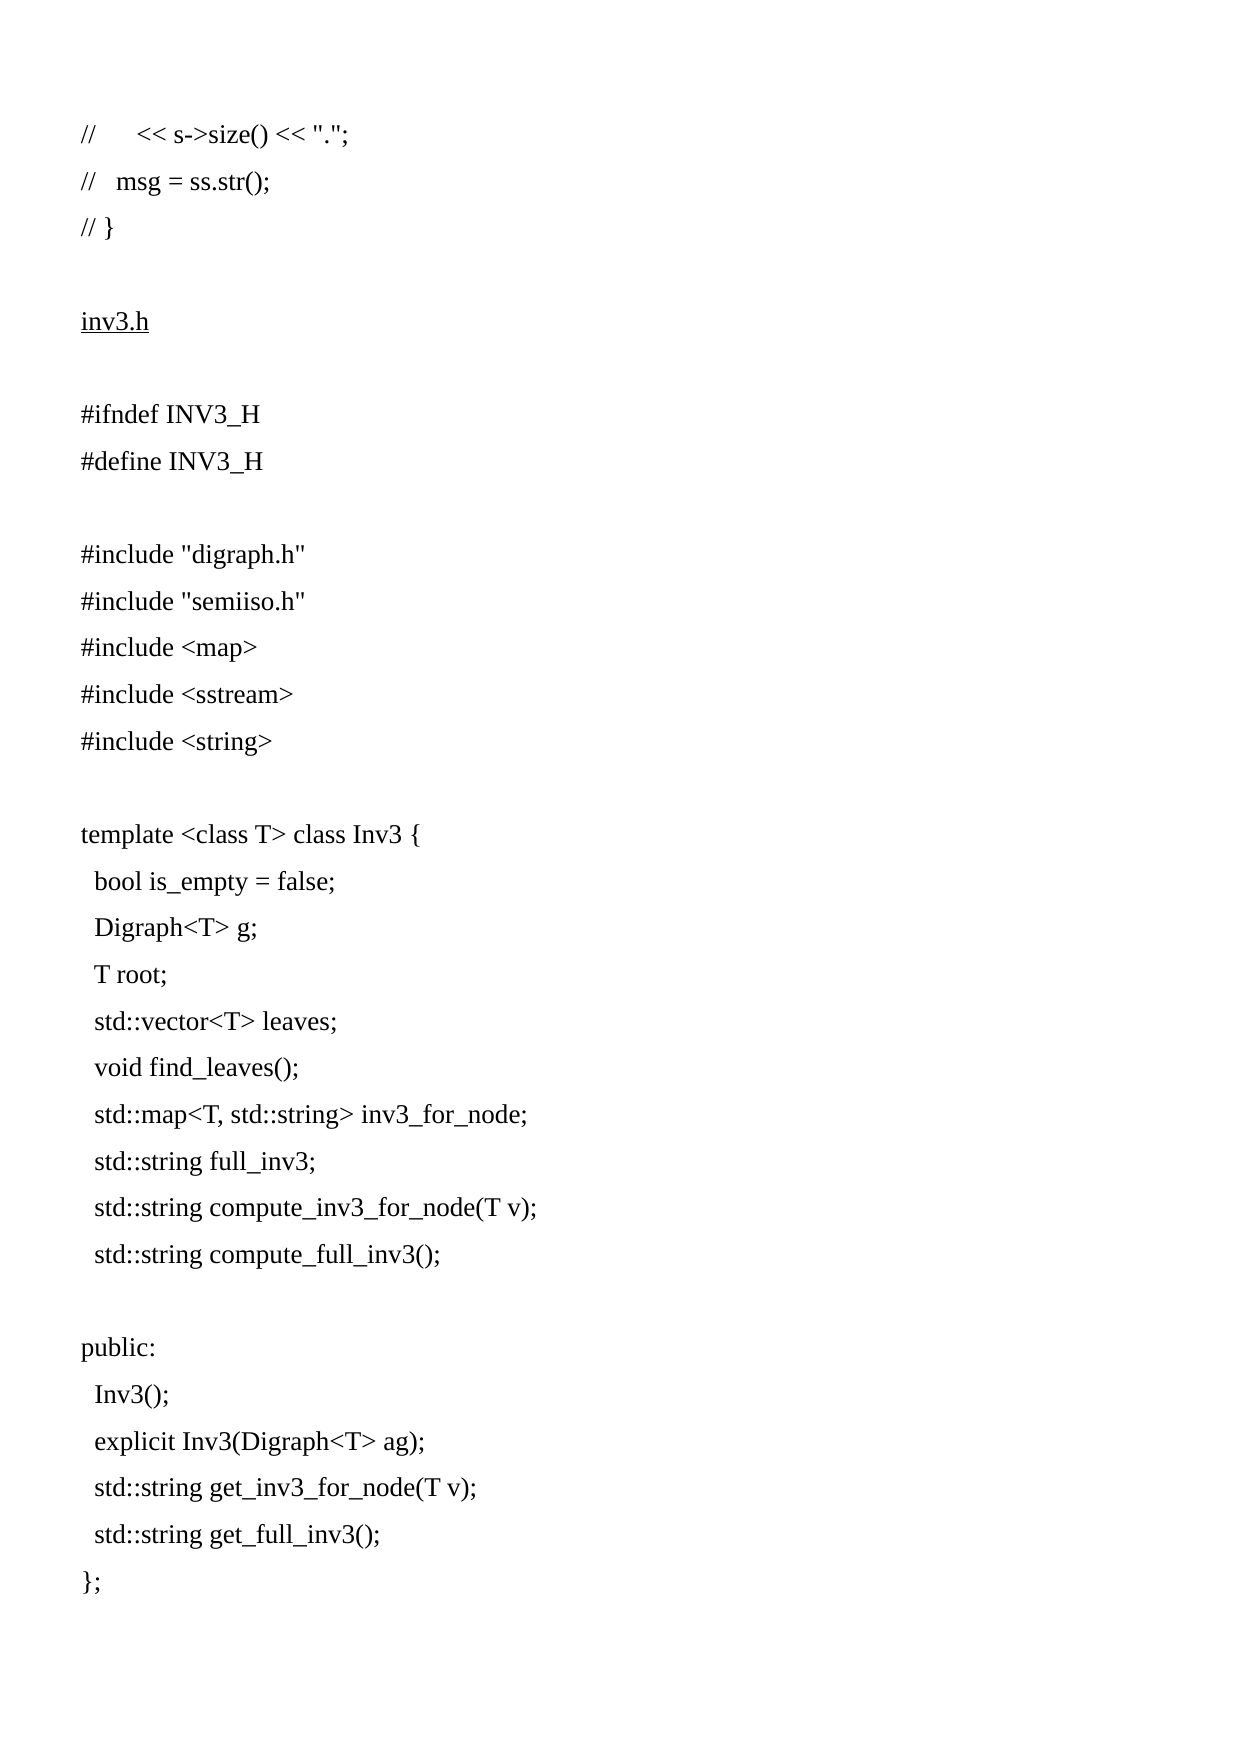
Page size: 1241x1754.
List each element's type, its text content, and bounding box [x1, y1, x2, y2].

list #include <string> [81, 725, 1122, 756]
list bool is_empty = false; [81, 865, 1122, 896]
list Digraph<T> g; [81, 911, 1122, 943]
list // } [81, 211, 1122, 243]
list Inv3(); [81, 1378, 1122, 1409]
list }; [81, 1565, 1122, 1596]
list void find_leaves(); [81, 1051, 1122, 1083]
list std::map<T, std::string> inv3_for_node; [81, 1098, 1122, 1129]
list std::string compute_inv3_for_node(T v); [81, 1191, 1122, 1223]
list std::string full_inv3; [81, 1145, 1122, 1176]
list #ifndef INV3_H [81, 398, 1122, 429]
list explicit Inv3(Digraph<T> ag); [81, 1425, 1122, 1456]
list // msg = ss.str(); [81, 165, 1122, 196]
list std::string compute_full_inv3(); [81, 1238, 1122, 1269]
list std::string get_inv3_for_node(T v); [81, 1471, 1122, 1503]
list T root; [81, 958, 1122, 989]
list #include "semiiso.h" [81, 585, 1122, 616]
list std::vector<T> leaves; [81, 1005, 1122, 1036]
list public: [81, 1331, 1122, 1363]
list #include <sstream> [81, 678, 1122, 709]
list #include "digraph.h" [81, 538, 1122, 569]
list inv3.h [81, 305, 1122, 336]
list #define INV3_H [81, 445, 1122, 476]
list template <class T> class Inv3 { [81, 818, 1122, 849]
list // << s->size() << "."; [81, 118, 1122, 149]
list #include <map> [81, 631, 1122, 663]
list std::string get_full_inv3(); [81, 1518, 1122, 1549]
